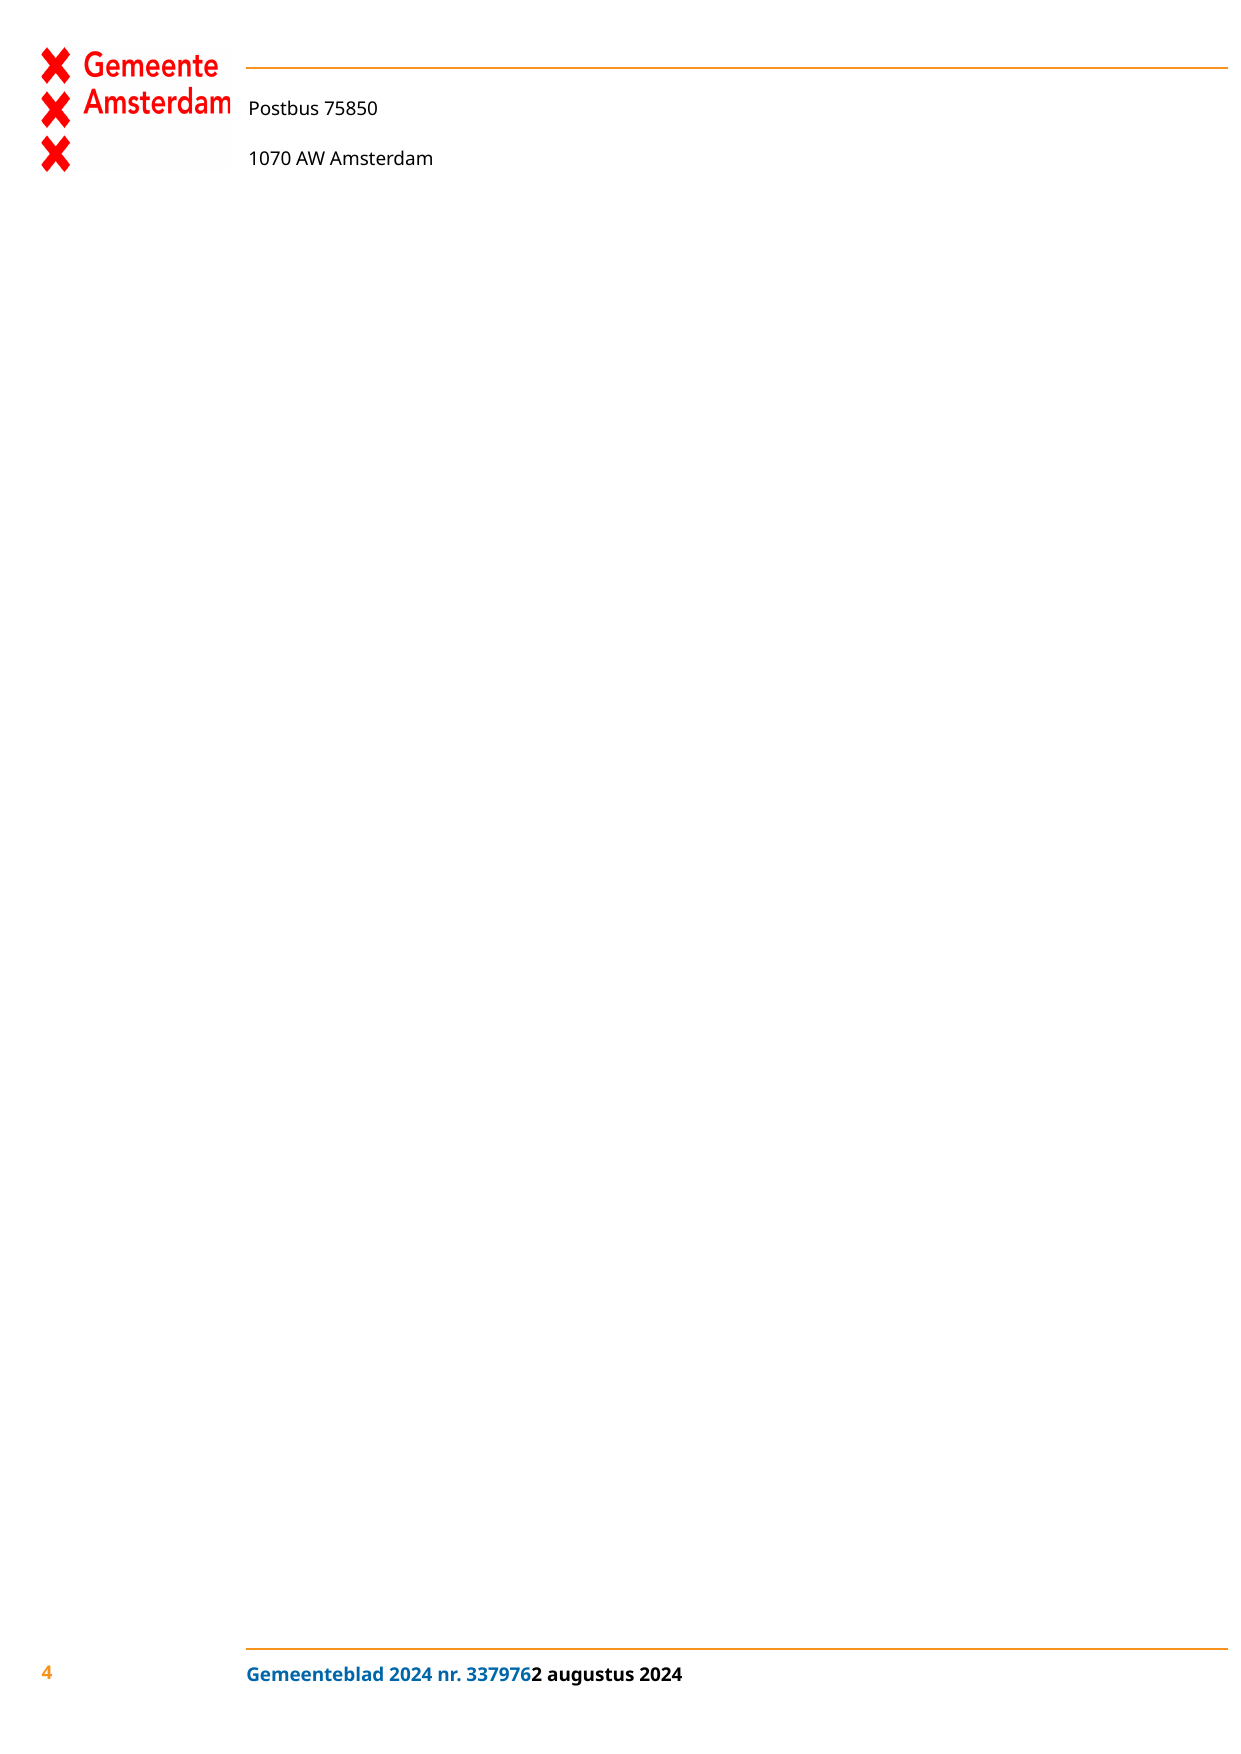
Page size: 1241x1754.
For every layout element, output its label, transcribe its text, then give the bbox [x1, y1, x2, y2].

text Postbus 75850 [248, 95, 1152, 121]
text 1070 AW Amsterdam [248, 145, 1152, 171]
picture [41, 47, 231, 172]
